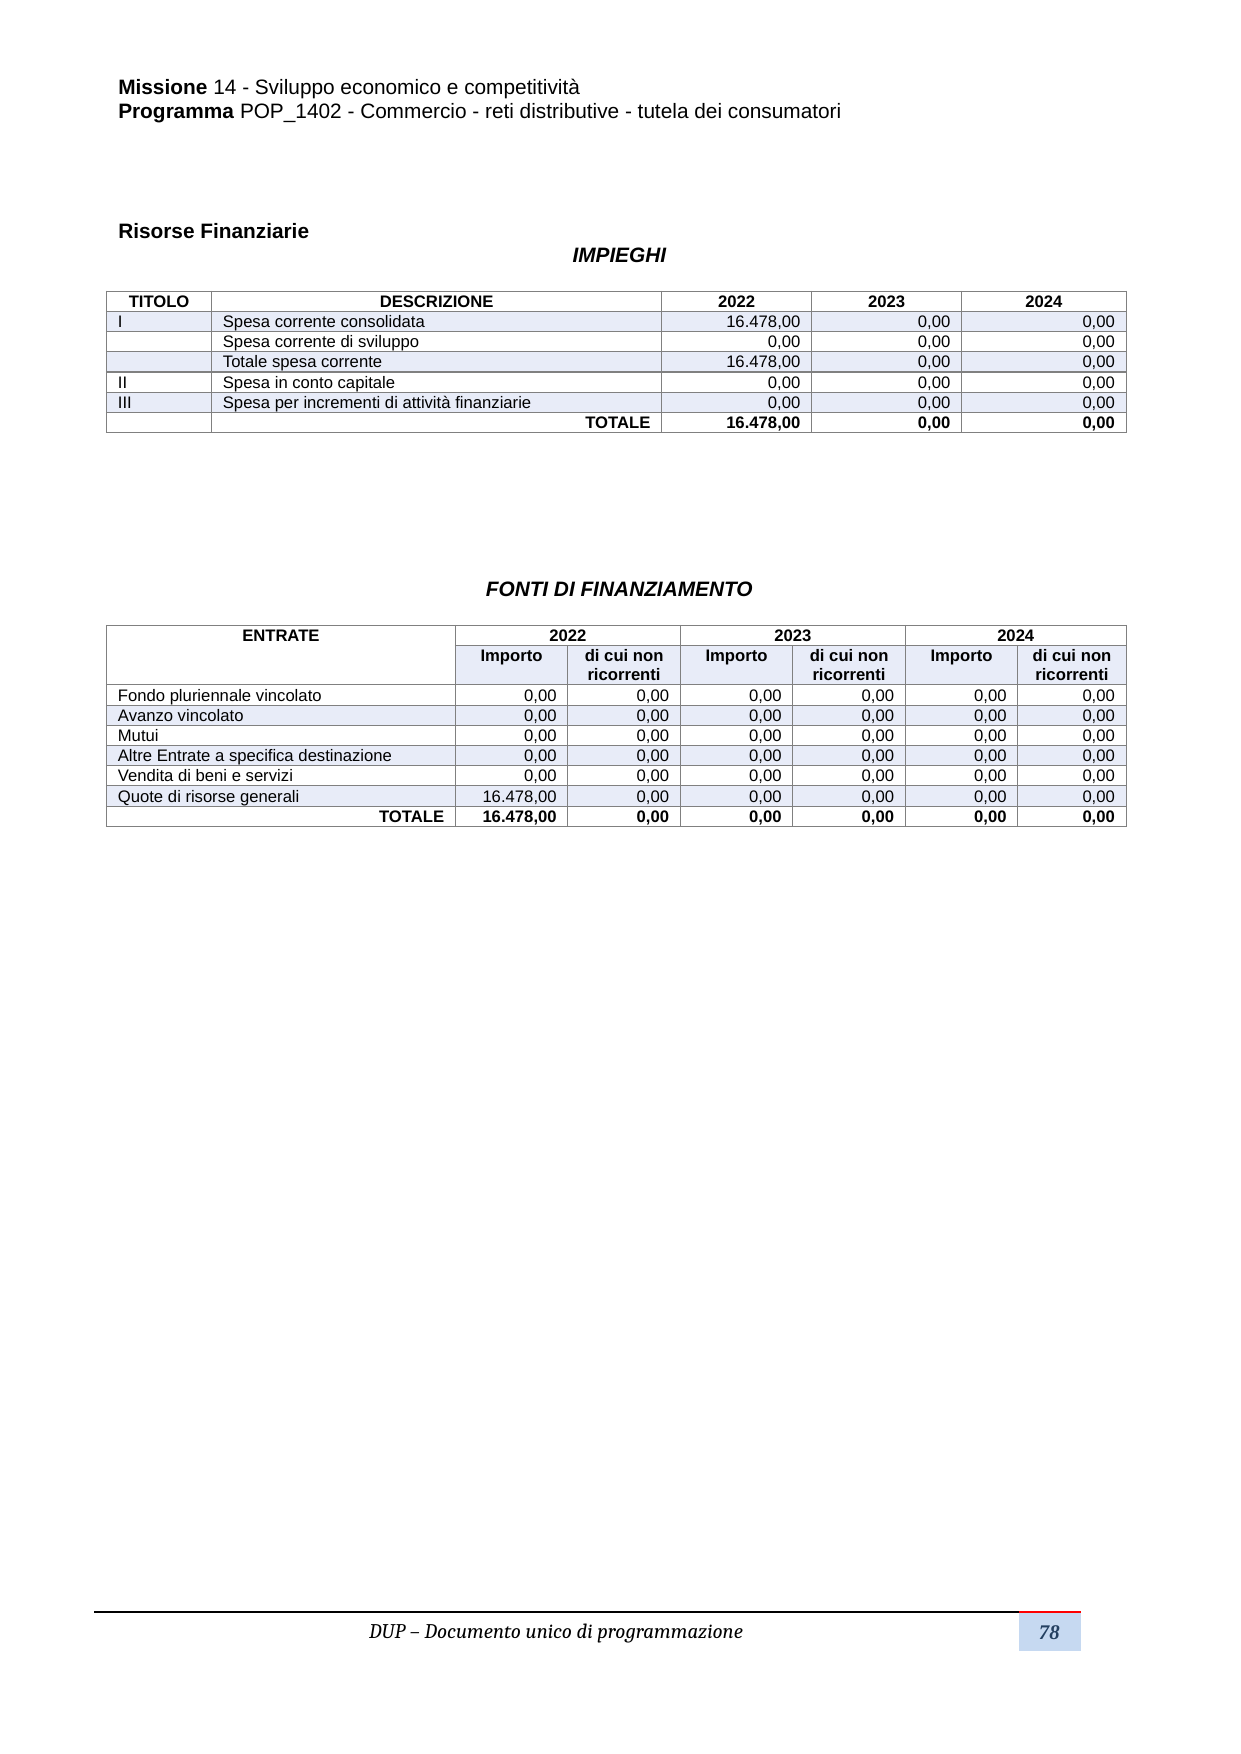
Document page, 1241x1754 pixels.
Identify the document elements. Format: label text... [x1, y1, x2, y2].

text IMPIEGHI [118, 243, 1122, 267]
table_cell 0,00 [456, 706, 567, 725]
table_header 2023 [812, 292, 961, 311]
table_cell 0,00 [962, 393, 1126, 412]
table_cell Spesa in conto capitale [212, 373, 661, 392]
table_cell 16.478,00 [662, 312, 811, 331]
table_cell 0,00 [568, 746, 680, 765]
table_cell 0,00 [793, 746, 905, 765]
table_cell [107, 413, 211, 432]
text FONTI DI FINANZIAMENTO [118, 577, 1122, 601]
table_cell 0,00 [456, 726, 567, 745]
table_cell 0,00 [962, 312, 1126, 331]
table_cell 0,00 [662, 373, 811, 392]
table_cell Totale spesa corrente [212, 352, 661, 371]
table_cell Fondo pluriennale vincolato [107, 685, 455, 704]
table_cell 0,00 [456, 746, 567, 765]
table_cell 0,00 [906, 706, 1017, 725]
table_cell 0,00 [793, 706, 905, 725]
table_cell 0,00 [1018, 685, 1126, 704]
table_cell 0,00 [681, 807, 792, 826]
table_cell 0,00 [906, 807, 1017, 826]
table_cell III [107, 393, 211, 412]
table_cell [107, 332, 211, 351]
table_cell 16.478,00 [456, 807, 567, 826]
table_cell 0,00 [962, 352, 1126, 371]
table_cell [107, 352, 211, 371]
table_header 2022 [456, 626, 680, 645]
table_cell 0,00 [793, 807, 905, 826]
table_cell 16.478,00 [662, 413, 811, 432]
table_cell Spesa corrente di sviluppo [212, 332, 661, 351]
table_cell II [107, 373, 211, 392]
table_cell Altre Entrate a specifica destinazione [107, 746, 455, 765]
table_cell 0,00 [906, 685, 1017, 704]
table_header ENTRATE [107, 626, 455, 684]
table_cell 0,00 [681, 746, 792, 765]
table_cell 0,00 [1018, 726, 1126, 745]
table_cell 0,00 [662, 393, 811, 412]
table_header 2024 [962, 292, 1126, 311]
table_cell 0,00 [906, 786, 1017, 806]
table_cell 0,00 [1018, 786, 1126, 806]
table_cell Mutui [107, 726, 455, 745]
table_cell 0,00 [681, 766, 792, 785]
table_cell 0,00 [662, 332, 811, 351]
table_cell Quote di risorse generali [107, 786, 455, 806]
table_cell 0,00 [793, 726, 905, 745]
table_cell 0,00 [1018, 807, 1126, 826]
table_cell 0,00 [906, 726, 1017, 745]
table_cell di cui non ricorrenti [1018, 646, 1126, 684]
table_header 2024 [906, 626, 1126, 645]
table_cell 0,00 [456, 685, 567, 704]
table_cell 0,00 [681, 786, 792, 806]
table_cell I [107, 312, 211, 331]
table_cell Vendita di beni e servizi [107, 766, 455, 785]
table_cell 0,00 [568, 685, 680, 704]
text Programma POP_1402 - Commercio - reti distributive - tutela dei consumatori [118, 99, 1122, 123]
table_cell 0,00 [568, 706, 680, 725]
table_cell 0,00 [812, 413, 961, 432]
table_cell 0,00 [681, 726, 792, 745]
table_cell 0,00 [962, 332, 1126, 351]
table_cell 0,00 [1018, 706, 1126, 725]
table_cell 0,00 [962, 373, 1126, 392]
table_header DESCRIZIONE [212, 292, 661, 311]
table_cell TOTALE [212, 413, 661, 432]
table_cell 0,00 [812, 393, 961, 412]
table_cell Spesa per incrementi di attività finanziarie [212, 393, 661, 412]
table_cell 0,00 [681, 685, 792, 704]
table_cell 0,00 [456, 766, 567, 785]
table_header 2022 [662, 292, 811, 311]
table_cell 0,00 [568, 786, 680, 806]
table_cell 0,00 [812, 332, 961, 351]
table_cell 0,00 [812, 352, 961, 371]
table_cell 0,00 [793, 786, 905, 806]
table_cell 0,00 [681, 706, 792, 725]
table_cell 16.478,00 [456, 786, 567, 806]
table_cell 0,00 [1018, 746, 1126, 765]
table_cell Importo [906, 646, 1017, 684]
table_cell TOTALE [107, 807, 455, 826]
table_cell 0,00 [793, 685, 905, 704]
table_cell 0,00 [793, 766, 905, 785]
table_cell Importo [456, 646, 567, 684]
table_cell 0,00 [568, 726, 680, 745]
text Risorse Finanziarie [118, 219, 1122, 243]
table_cell Avanzo vincolato [107, 706, 455, 725]
table_cell 0,00 [906, 746, 1017, 765]
table_cell Spesa corrente consolidata [212, 312, 661, 331]
table_cell 0,00 [812, 312, 961, 331]
table_header TITOLO [107, 292, 211, 311]
table_cell 0,00 [568, 807, 680, 826]
table_cell 0,00 [906, 766, 1017, 785]
table_cell 0,00 [1018, 766, 1126, 785]
table_cell 0,00 [568, 766, 680, 785]
table_cell di cui non ricorrenti [568, 646, 680, 684]
table_cell 16.478,00 [662, 352, 811, 371]
table_cell 0,00 [812, 373, 961, 392]
table_cell di cui non ricorrenti [793, 646, 905, 684]
table_cell Importo [681, 646, 792, 684]
table_cell 0,00 [962, 413, 1126, 432]
table_header 2023 [681, 626, 905, 645]
text Missione 14 - Sviluppo economico e competitività [118, 75, 1122, 99]
